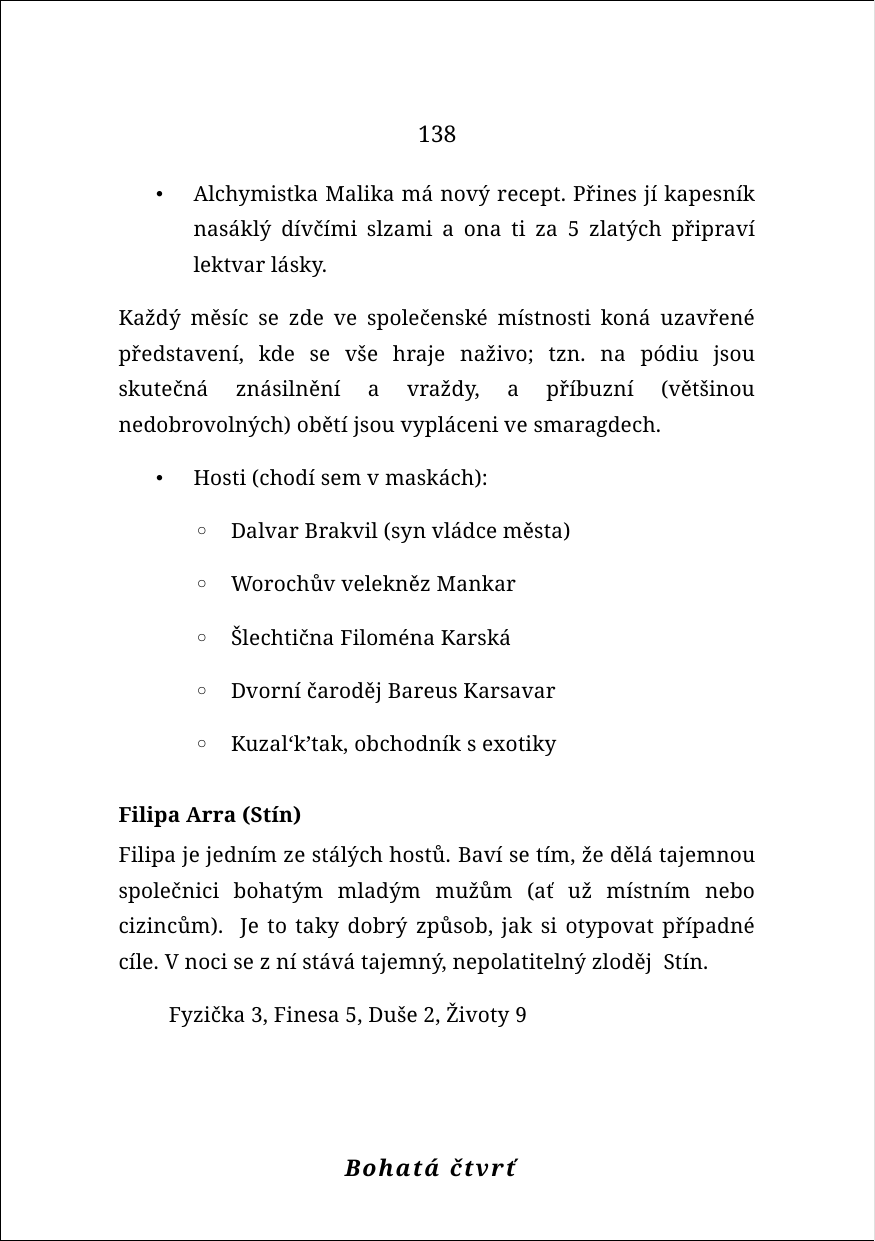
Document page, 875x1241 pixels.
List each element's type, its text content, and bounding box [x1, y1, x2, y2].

list Kuzal‘k’tak, obchodník s exotiky [193, 729, 756, 758]
list Worochův velekněz Mankar [193, 569, 756, 598]
list Dvorní čaroděj Bareus Karsavar [193, 676, 756, 704]
list Hosti (chodí sem v maskách): [156, 463, 756, 491]
subtitle Filipa Arra (Stín) [118, 800, 756, 828]
list Alchymistka Malika má nový recept. Přines jí kapesník nasáklý dívčími slzami a ona ti za 5 zlatých připraví lektvar lásky. [156, 179, 756, 278]
list Šlechtična Filoména Karská [193, 623, 756, 651]
text Každý měsíc se zde ve společenské místnosti koná uzavřené představení, kde se vše hraje naživo; tzn. na pódiu jsou skutečná znásilnění a vraždy, a příbuzní (většinou nedobrovolných) obětí jsou vypláceni ve smaragdech. [118, 303, 756, 438]
text Filipa je jedním ze stálých hostů. Baví se tím, že dělá tajemnou společnici bohatým mladým mužům (ať už místním nebo cizincům). Je to taky dobrý způsob, jak si otypovat případné cíle. V noci se z ní stává tajemný, nepolatitelný zloděj Stín. [118, 840, 756, 975]
text Fyzička 3, Finesa 5, Duše 2, Životy 9 [168, 1000, 756, 1028]
list Dalvar Brakvil (syn vládce města) [193, 516, 756, 545]
